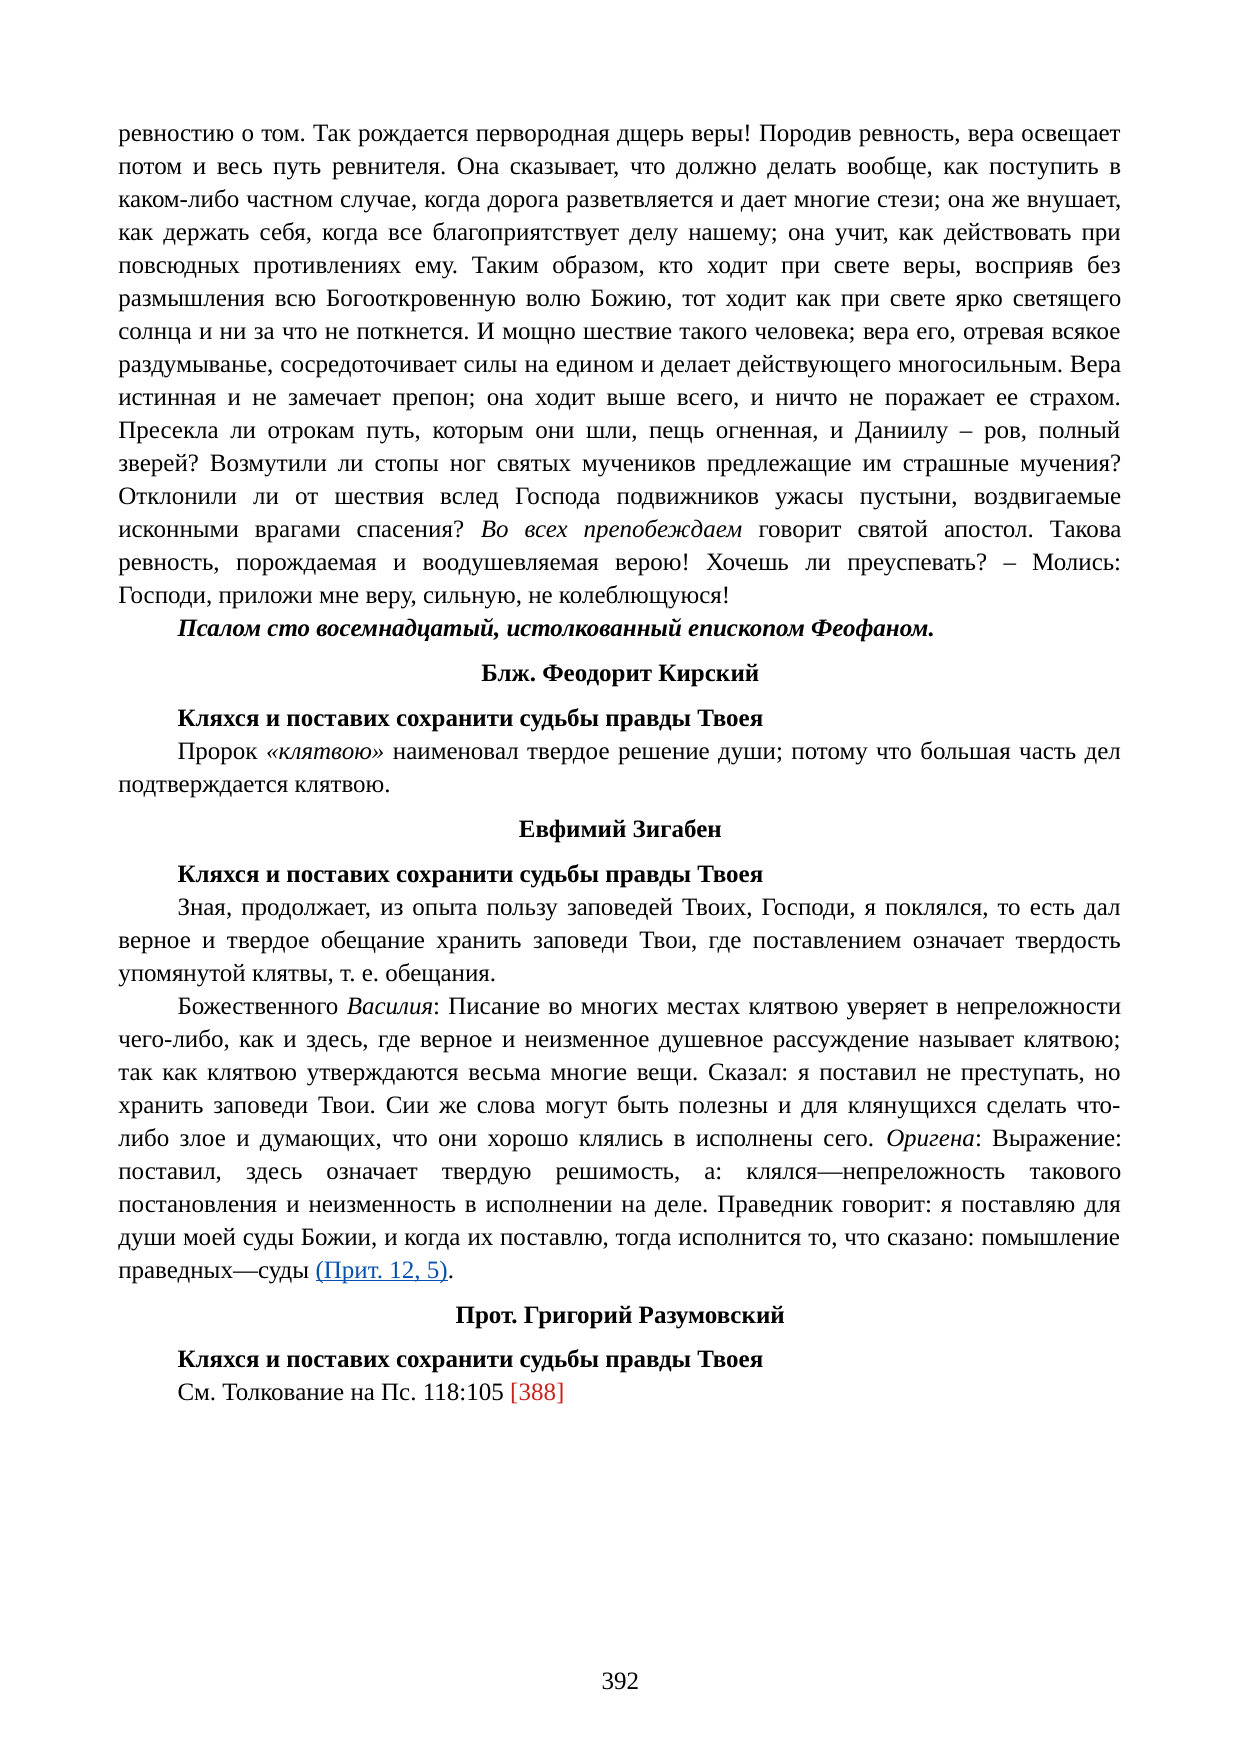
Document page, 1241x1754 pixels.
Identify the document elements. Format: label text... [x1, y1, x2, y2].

text См. Толкование на Пс. 118:105 [388] [118, 1377, 1122, 1406]
text Псалом сто восемнадцатый, истолкованный епископом Феофаном. [118, 613, 1122, 642]
text ревностию о том. Так рождается первородная дщерь веры! Породив ревность, вера освещает потом и весь путь ревнителя. Она сказывает, что должно делать вообще, как поступить в каком-либо частном случае, когда дорога разветвляется и дает многие стези; она же внушает, как держать себя, когда все благоприятствует делу нашему; она учит, как действовать при повсюдных противлениях ему. Таким образом, кто ходит при свете веры, восприяв без размышления всю Богооткровенную волю Божию, тот ходит как при свете ярко светящего солнца и ни за что не поткнется. И мощно шествие такого человека; вера его, отревая всякое раздумыванье, сосредоточивает силы на едином и делает действующего многосильным. Вера истинная и не замечает препон; она ходит выше всего, и ничто не поражает ее страхом. Пресекла ли отрокам путь, которым они шли, пещь огненная, и Даниилу – ров, полный зверей? Возмутили ли стопы ног святых мучеников предлежащие им страшные мучения? Отклонили ли от шествия вслед Господа подвижников ужасы пустыни, воздвигаемые исконными врагами спасения? Во всех препобеждаем говорит святой апостол. Такова ревность, порождаемая и воодушевляемая верою! Хочешь ли преуспевать? – Молись: Господи, приложи мне веру, сильную, не колеблющуюся! [118, 118, 1122, 609]
subtitle Прот. Григорий Разумовский [118, 1300, 1122, 1328]
text Кляхся и поставих сохранити судьбы правды Твоея [118, 1344, 1122, 1373]
text Кляхся и поставих сохранити судьбы правды Твоея [118, 859, 1122, 887]
text Кляхся и поставих сохранити судьбы правды Твоея [118, 703, 1122, 732]
text Божественного Василия: Писание во многих местах клятвою уверяет в непреложности чего-либо, как и здесь, где верное и неизменное душевное рассуждение называет клятвою; так как клятвою утверждаются весьма многие вещи. Сказал: я поставил не преступать, но хранить заповеди Твои. Сии же слова могут быть полезны и для клянущихся сделать что-либо злое и думающих, что они хорошо клялись в исполнены сего. Оригена: Выражение: поставил, здесь означает твердую решимость, а: клялся—непреложность такового постановления и неизменность в исполнении на деле. Праведник говорит: я поставляю для души моей суды Божии, и когда их поставлю, тогда исполнится то, что сказано: помышление праведных—суды (Прит. 12, 5). [118, 991, 1122, 1284]
text Зная, продолжает, из опыта пользу заповедей Твоих, Господи, я поклялся, то есть дал верное и твердое обещание хранить заповеди Твои, где поставлением означает твердость упомянутой клятвы, т. е. обещания. [118, 892, 1122, 986]
subtitle Евфимий Зигабен [118, 814, 1122, 843]
subtitle Блж. Феодорит Кирский [118, 658, 1122, 687]
text Пророк «клятвою» наименовал твердое решение души; потому что большая часть дел подтверждается клятвою. [118, 736, 1122, 798]
